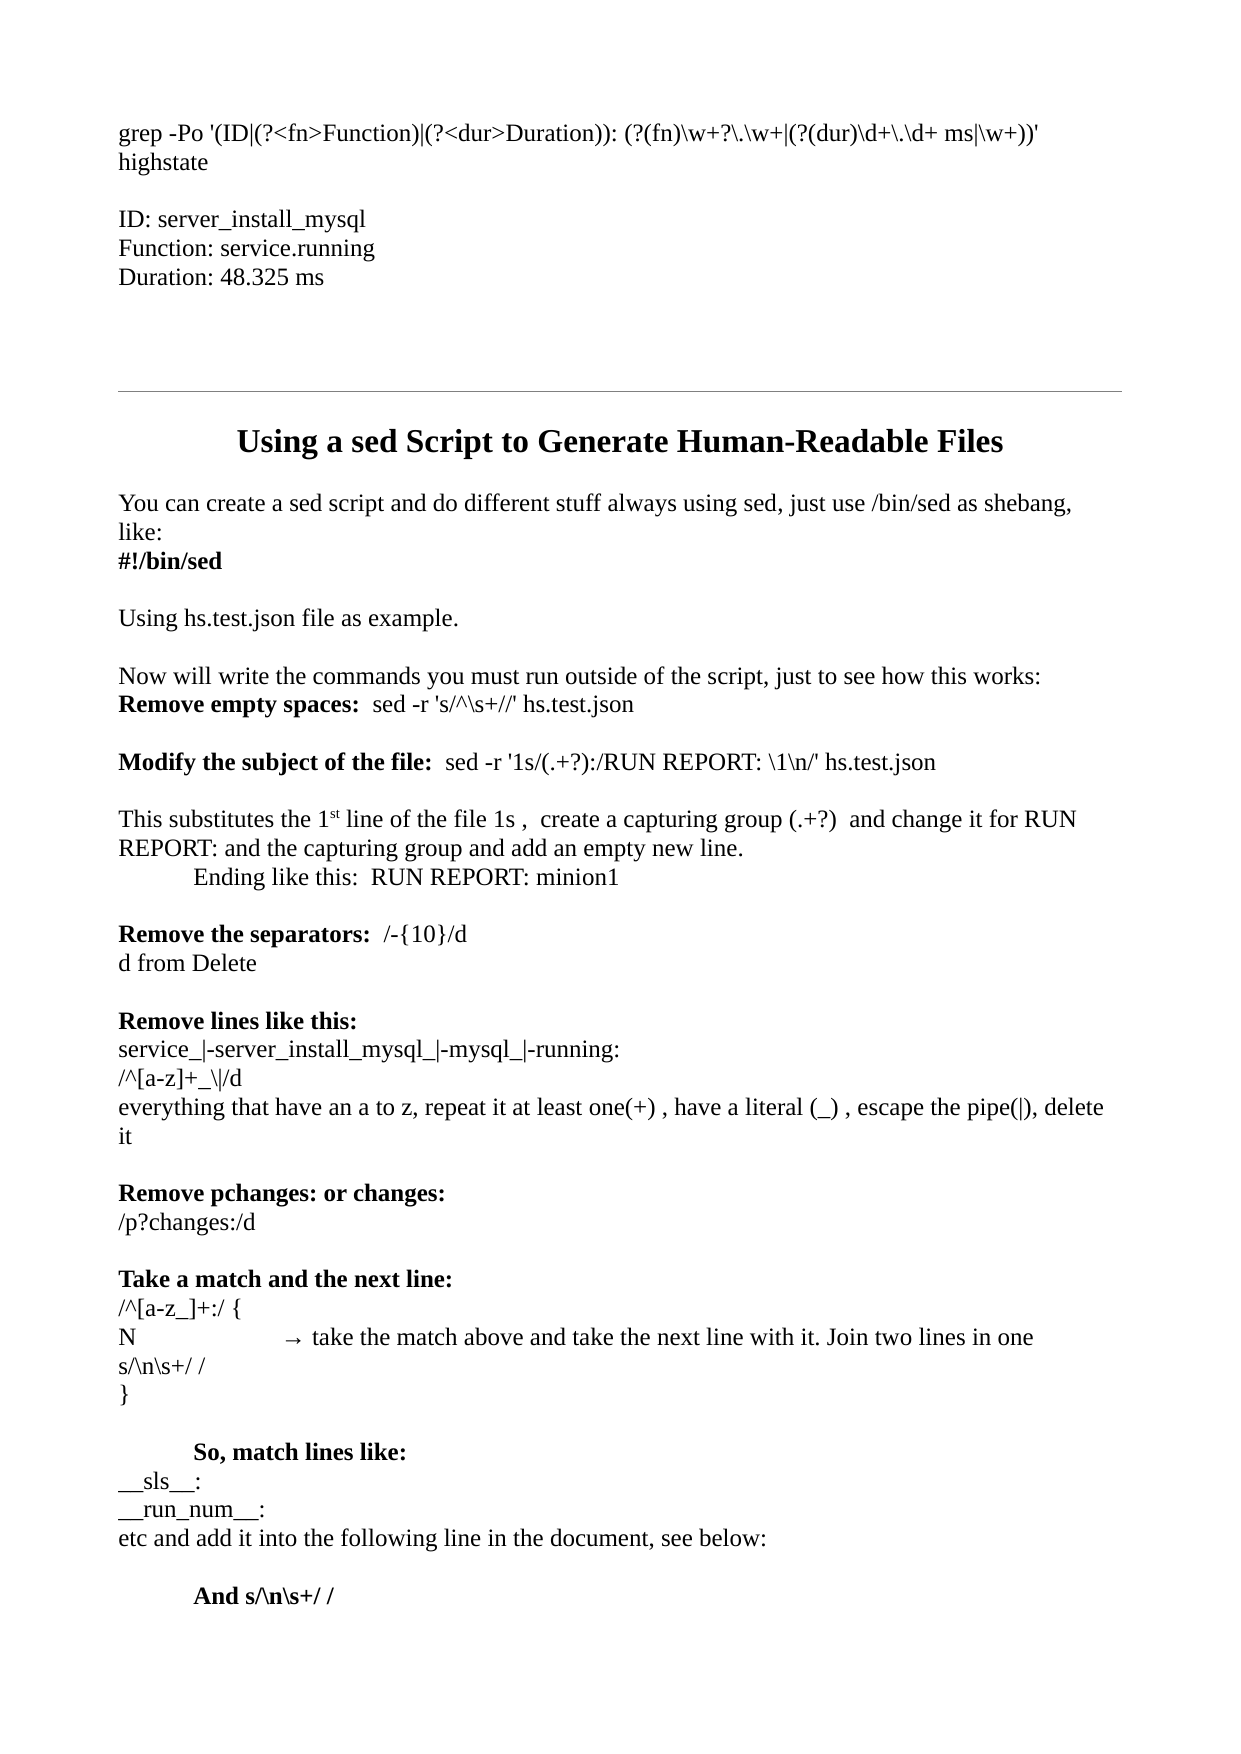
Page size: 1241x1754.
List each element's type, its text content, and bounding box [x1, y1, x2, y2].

text /p?changes:/d [118, 1207, 1122, 1236]
text service_|-server_install_mysql_|-mysql_|-running: [118, 1034, 1122, 1063]
text __sls__: [118, 1466, 1122, 1494]
text Function: service.running [118, 233, 1122, 262]
text Remove lines like this: [118, 1006, 1122, 1034]
text d from Delete [118, 948, 1122, 977]
text __run_num__: [118, 1494, 1122, 1523]
text Duration: 48.325 ms [118, 262, 1122, 291]
text Remove the separators: /-{10}/d [118, 919, 1122, 948]
text grep -Po '(ID|(?<fn>Function)|(?<dur>Duration)): (?(fn)\w+?\.\w+|(?(dur)\d+\.\d+ ms|\w+))' highstate [118, 118, 1122, 176]
text ID: server_install_mysql [118, 204, 1122, 233]
text And s/\n\s+/ / [118, 1581, 1122, 1609]
text This substitutes the 1st line of the file 1s , create a capturing group (.+?) and change it for RUN REPORT: and the capturing group and add an empty new line. [118, 804, 1122, 862]
text Using hs.test.json file as example. [118, 603, 1122, 632]
text Ending like this: RUN REPORT: minion1 [118, 862, 1122, 891]
text etc and add it into the following line in the document, see below: [118, 1523, 1122, 1552]
text Take a match and the next line: [118, 1264, 1122, 1293]
text Now will write the commands you must run outside of the script, just to see how this works: [118, 661, 1122, 689]
text } [118, 1379, 1122, 1408]
text So, match lines like: [118, 1437, 1122, 1466]
text everything that have an a to z, repeat it at least one(+) , have a literal (_) , escape the pipe(|), delete it [118, 1092, 1122, 1149]
text Remove empty spaces: sed -r 's/^\s+//' hs.test.json [118, 689, 1122, 718]
text Using a sed Script to Generate Human-Readable Files [118, 421, 1122, 459]
text N → take the match above and take the next line with it. Join two lines in one [118, 1322, 1122, 1351]
text You can create a sed script and do different stuff always using sed, just use /bin/sed as shebang, like: [118, 488, 1122, 546]
text #!/bin/sed [118, 546, 1122, 574]
text /^[a-z]+_\|/d [118, 1063, 1122, 1092]
text s/\n\s+/ / [118, 1351, 1122, 1379]
text /^[a-z_]+:/ { [118, 1293, 1122, 1322]
text Remove pchanges: or changes: [118, 1178, 1122, 1207]
text Modify the subject of the file: sed -r '1s/(.+?):/RUN REPORT: \1\n/' hs.test.json [118, 747, 1122, 776]
